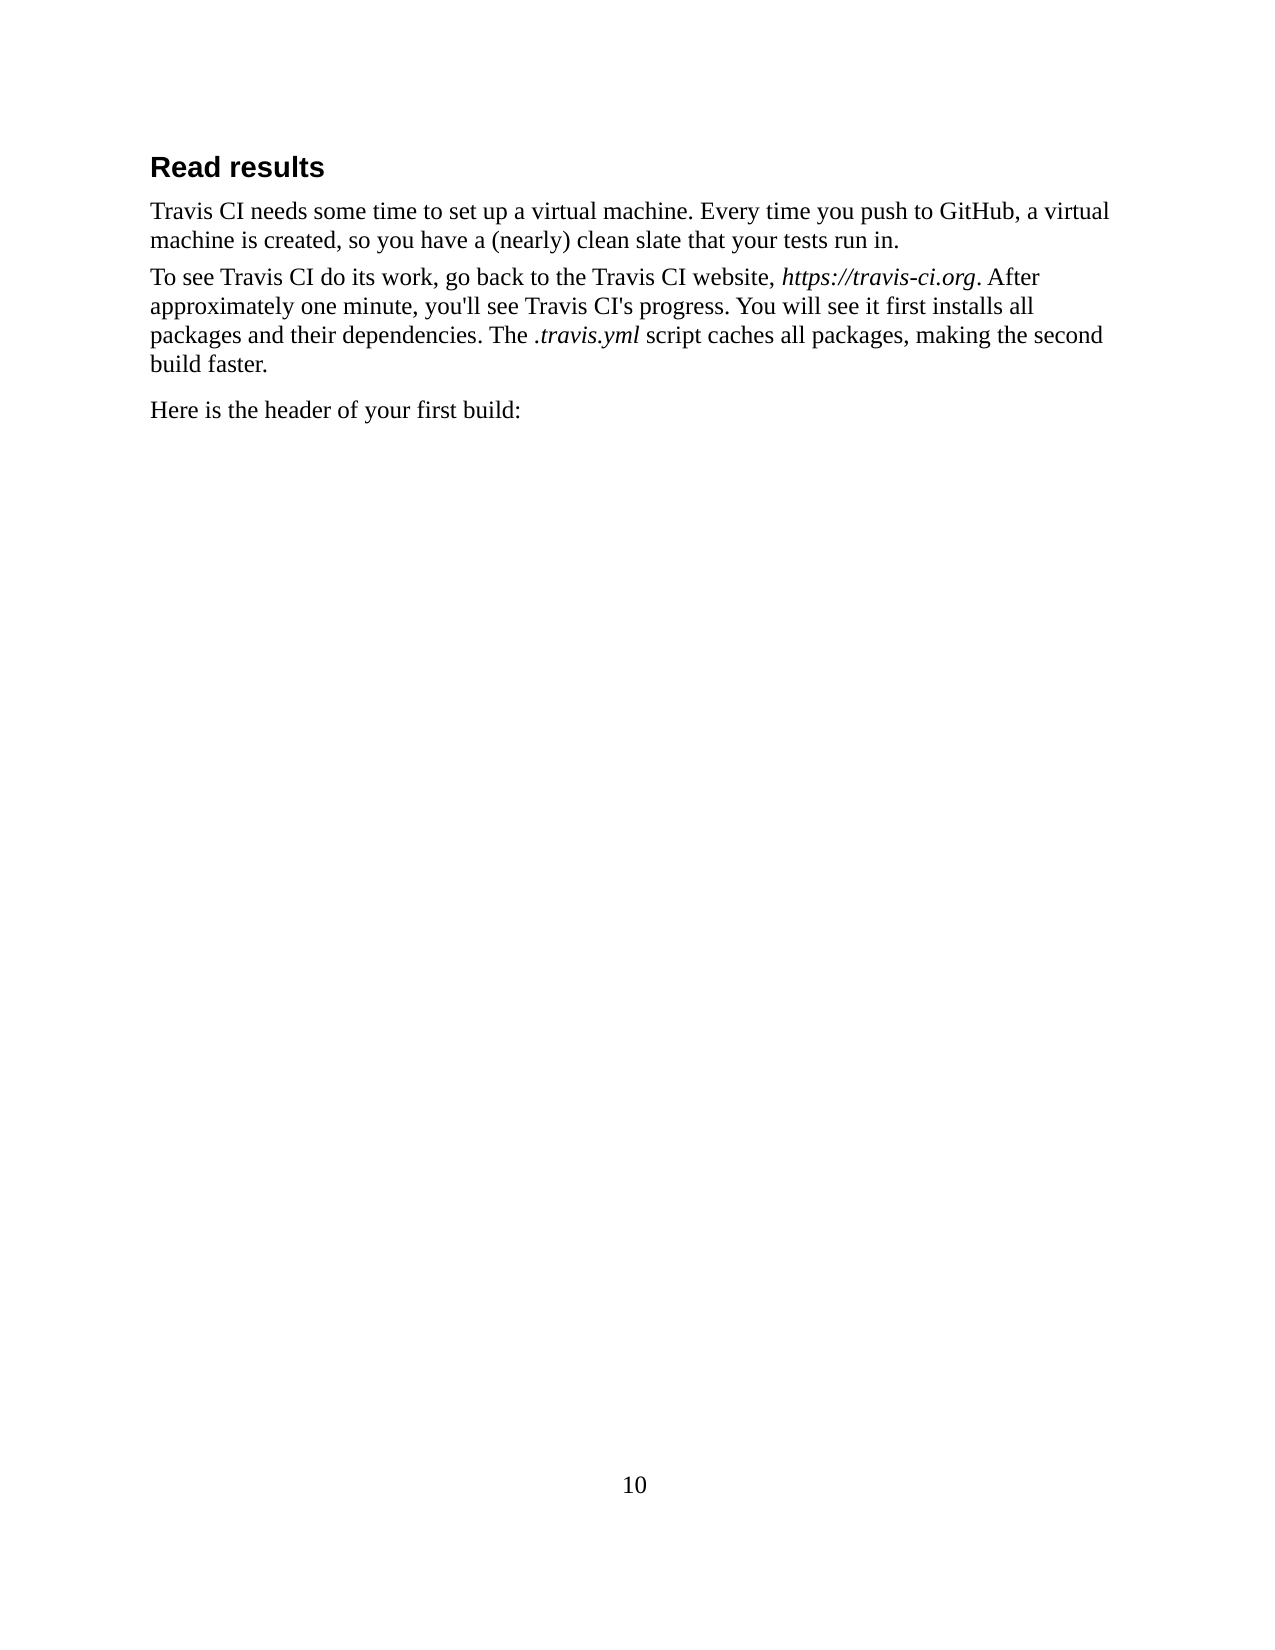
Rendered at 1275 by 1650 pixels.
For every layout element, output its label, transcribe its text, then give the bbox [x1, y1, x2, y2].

text Here is the header of your first build: [150, 395, 1125, 424]
subtitle Read results [150, 150, 1125, 183]
text To see Travis CI do its work, go back to the Travis CI website, https://travis-ci.org. After approximately one minute, you'll see Travis CI's progress. You will see it first installs all packages and their dependencies. The .travis.yml script caches all packages, making the second build faster. [150, 262, 1125, 377]
text Travis CI needs some time to set up a virtual machine. Every time you push to GitHub, a virtual machine is created, so you have a (nearly) clean slate that your tests run in. [150, 196, 1125, 253]
